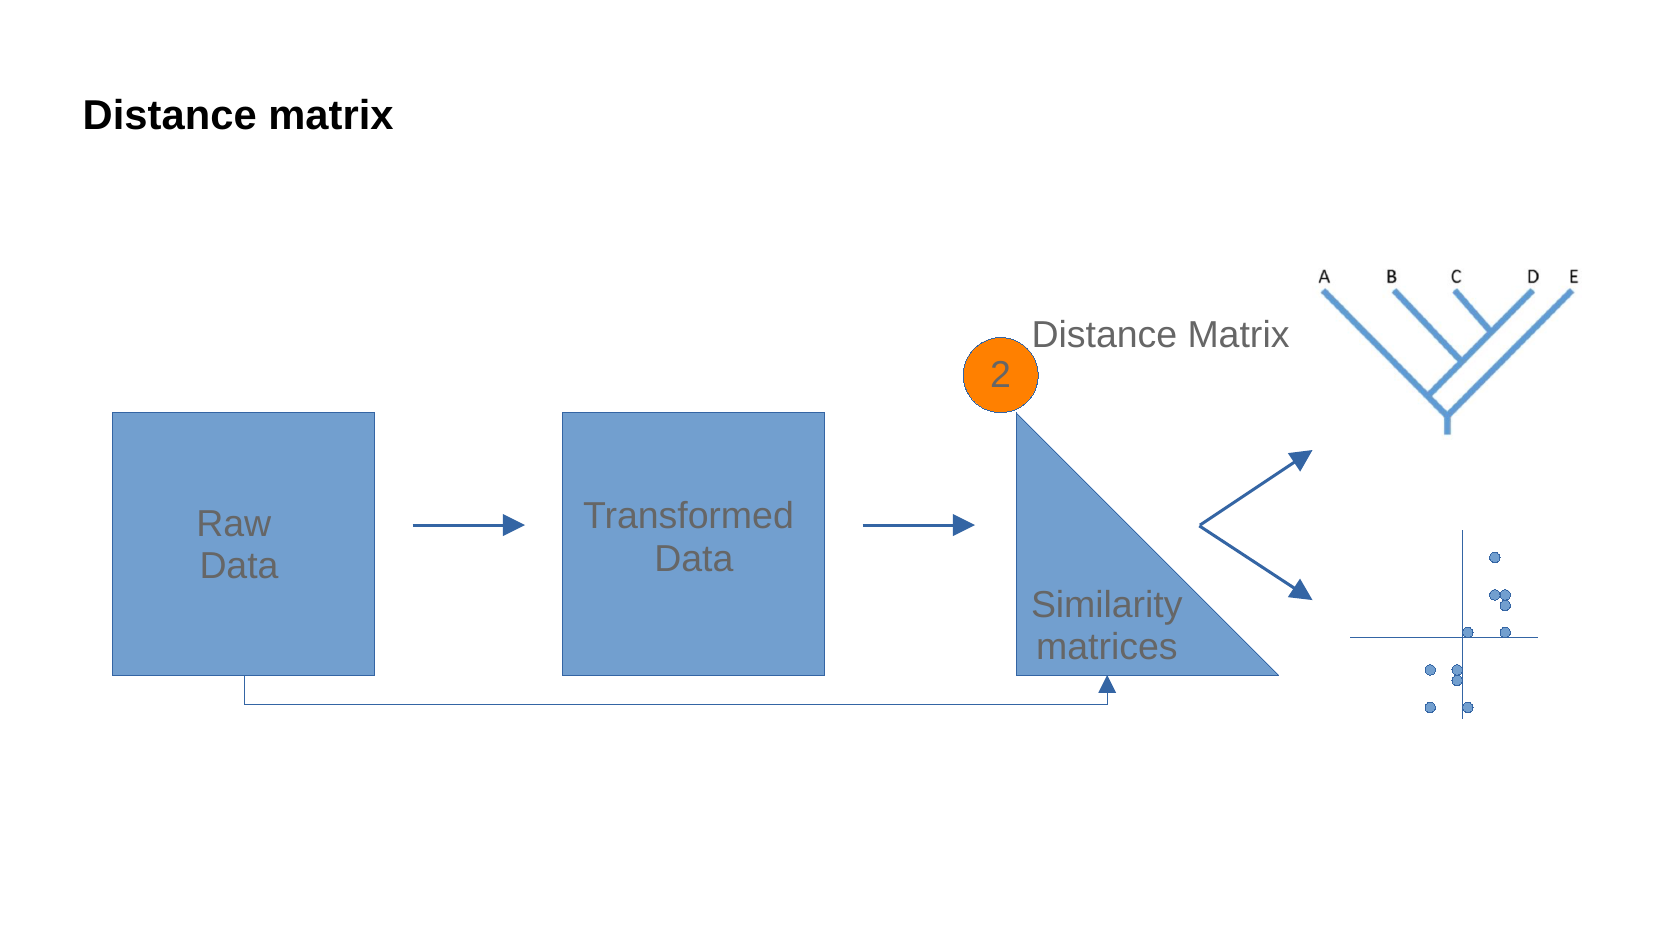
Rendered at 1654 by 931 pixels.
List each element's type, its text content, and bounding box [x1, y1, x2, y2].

text_box 2 [975, 346, 1026, 404]
picture [1312, 262, 1589, 441]
text_box [1425, 664, 1436, 676]
text_box [1026, 364, 1039, 403]
text_box [976, 404, 1025, 413]
text_box [562, 412, 825, 676]
text_box [1462, 702, 1474, 713]
text_box Raw Data [181, 495, 297, 595]
text_box [1016, 412, 1180, 576]
text_box [1198, 594, 1279, 676]
text_box [977, 337, 1016, 346]
text_box [1462, 627, 1474, 638]
text_box Similarity matrices [1016, 576, 1198, 676]
text_box Transformed Data [568, 487, 820, 587]
text_box [1425, 702, 1436, 713]
title Distance matrix [82, 37, 1571, 193]
text_box [1500, 627, 1511, 638]
text_box Distance Matrix [1016, 306, 1305, 364]
text_box [1489, 589, 1511, 611]
text_box [1451, 664, 1463, 686]
text_box [1489, 552, 1501, 563]
text_box [963, 347, 975, 403]
text_box [112, 412, 375, 676]
